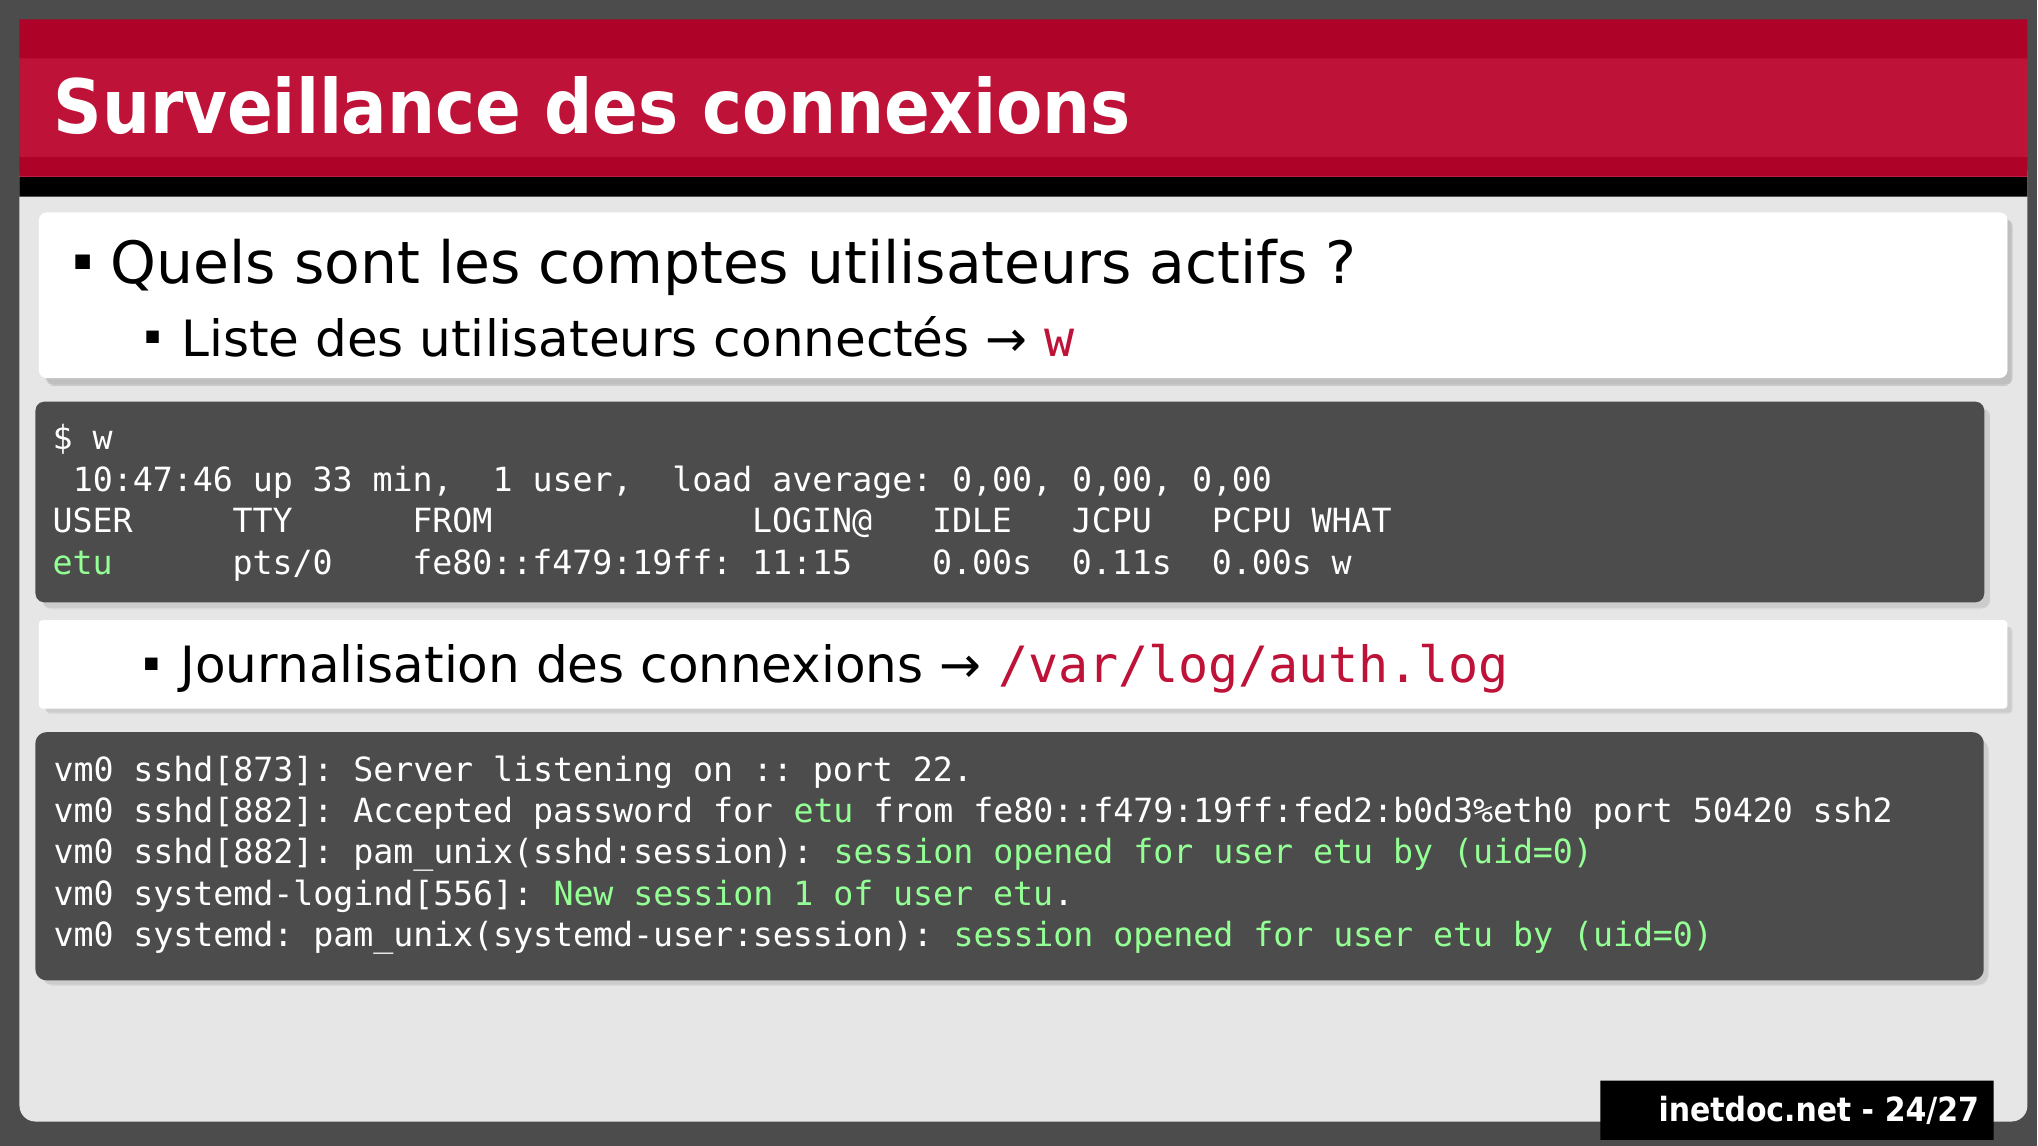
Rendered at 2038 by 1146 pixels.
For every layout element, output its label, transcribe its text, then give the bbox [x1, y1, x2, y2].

text_box inetdoc.net - <numéro>/27 [1600, 1080, 1994, 1140]
text_box [19, 19, 2028, 59]
text_box $ w 10:47:46 up 33 min, 1 user, load average: 0,00, 0,00, 0,00 USER TTY FROM LOGIN@ IDLE JCPU PCPU WHAT etu pts/0 fe80::f479:19ff: 11:15 0.00s 0.11s 0.00s w [35, 401, 1985, 603]
text_box Quels sont les comptes utilisateurs actifs ? Liste des utilisateurs connectés → w [38, 212, 2008, 379]
text_box Journalisation des connexions → /var/log/auth.log [38, 620, 2008, 709]
text_box Surveillance des connexions [19, 59, 2028, 157]
text_box [19, 157, 2028, 1122]
text_box vm0 sshd[873]: Server listening on :: port 22. vm0 sshd[882]: Accepted password for etu from fe80::f479:19ff:fed2:b0d3%eth0 port 50420 ssh2 vm0 sshd[882]: pam_unix(sshd:session): session opened for user etu by (uid=0) vm0 systemd-logind[556]: New session 1 of user etu. vm0 systemd: pam_unix(systemd-user:session): session opened for user etu by (uid=0) [35, 732, 1984, 981]
